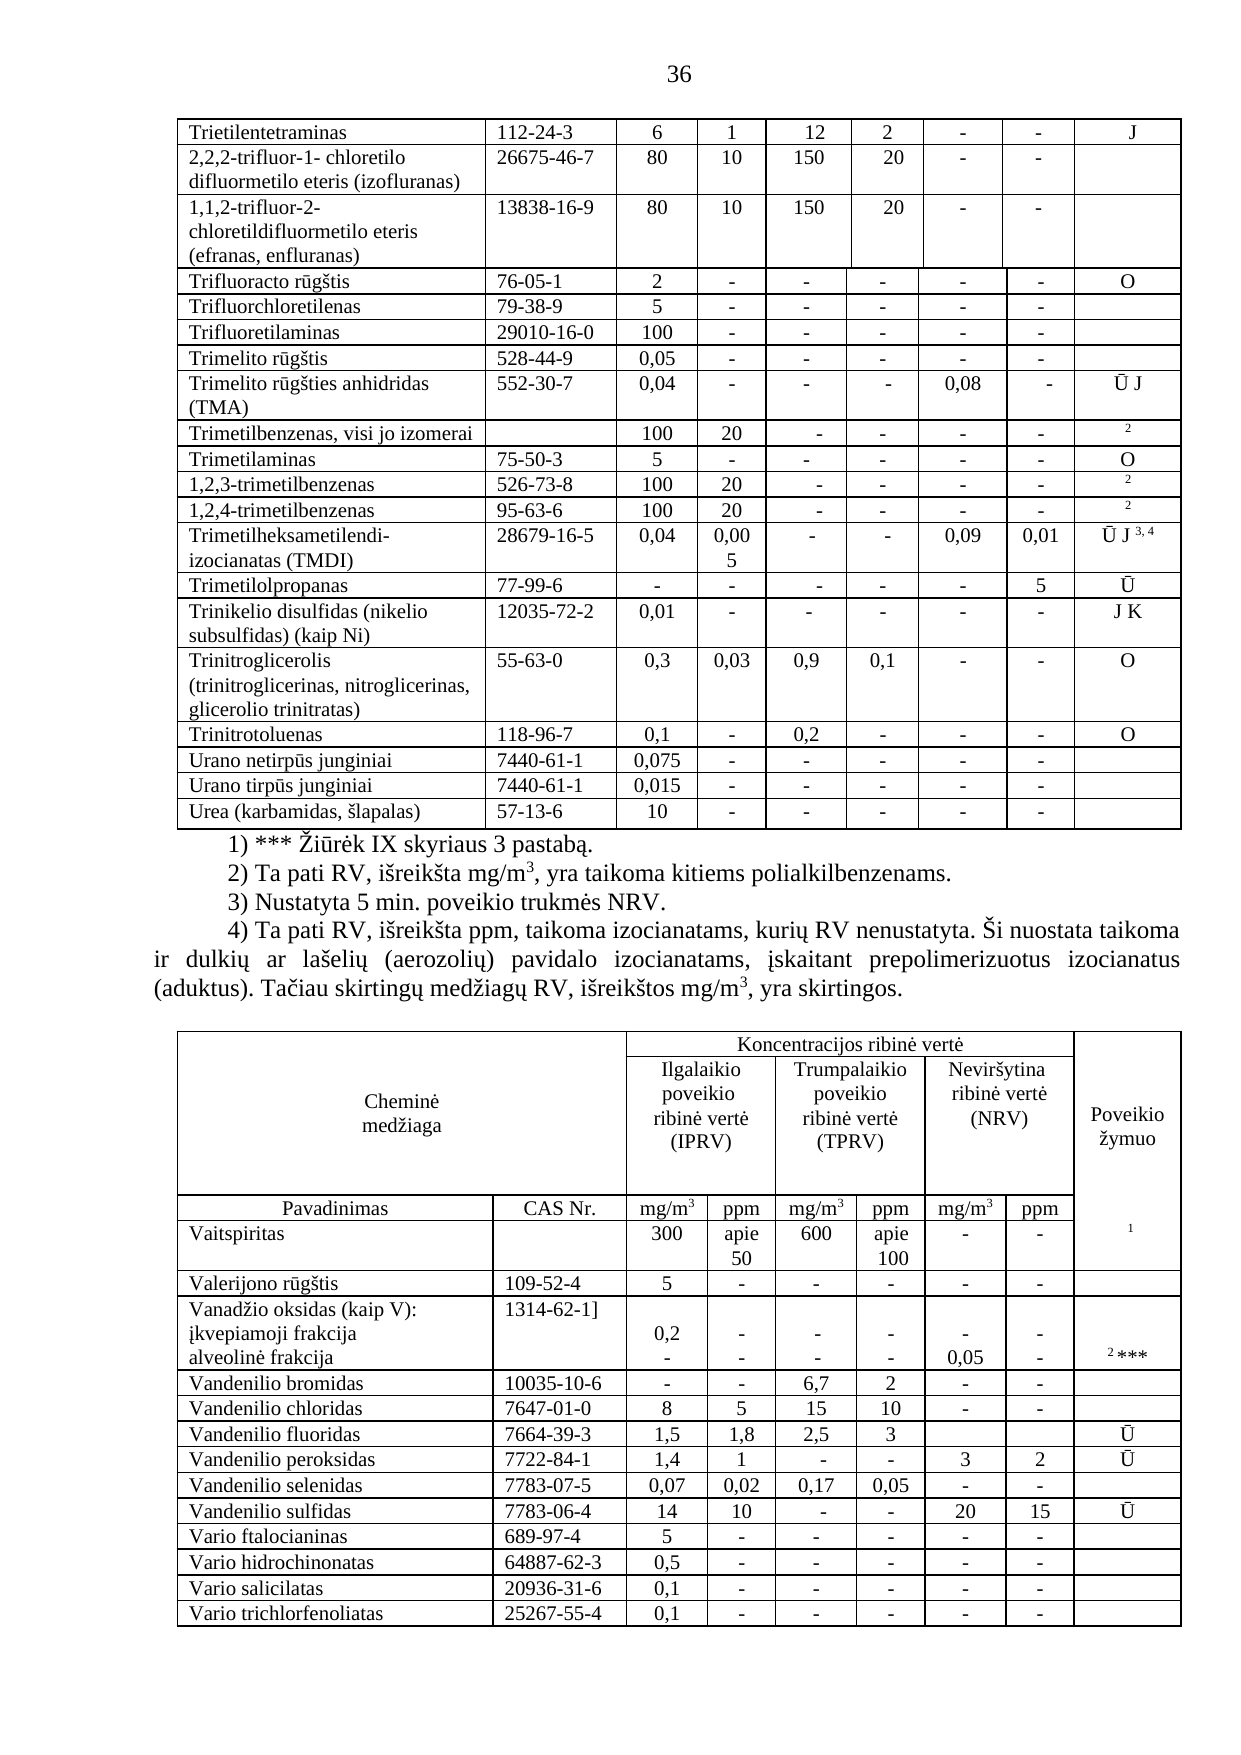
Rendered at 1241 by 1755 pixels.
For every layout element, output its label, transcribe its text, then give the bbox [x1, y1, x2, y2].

table_cell - [1003, 145, 1074, 193]
table_cell - [847, 599, 918, 647]
table_cell - [919, 320, 1006, 344]
table_cell - [1008, 498, 1074, 522]
table_cell - [847, 447, 918, 471]
table_cell - [847, 346, 918, 370]
table_cell O [1075, 447, 1180, 471]
table_cell - [1008, 722, 1074, 746]
table_cell 12035-72-2 [486, 599, 616, 647]
table_cell - [1008, 371, 1074, 419]
table_cell 1,5 [627, 1422, 707, 1446]
table_cell apie 50 [708, 1221, 775, 1269]
table_cell 10 [857, 1396, 924, 1420]
table_cell Trifluoretilaminas [178, 320, 485, 344]
table_cell 100 [617, 421, 697, 445]
table_cell 528-44-9 [486, 346, 616, 370]
table_cell 2 [1075, 498, 1180, 522]
table_cell - [924, 195, 1002, 267]
table_cell - [617, 573, 697, 597]
table_cell 2,2,2-trifluor-1- chloretilo difluormetilo eteris (izofluranas) [178, 145, 485, 193]
table_cell 80 [617, 145, 697, 193]
table_cell Ū [1075, 1447, 1180, 1471]
table_cell [1007, 1422, 1073, 1446]
table_cell 2 [1075, 421, 1180, 445]
table_cell [926, 1422, 1005, 1446]
table_cell - [926, 1221, 1005, 1269]
table_cell 100 [617, 320, 697, 344]
table_cell - [1007, 1396, 1073, 1420]
table_cell - [919, 748, 1006, 772]
table_cell 20 [852, 195, 923, 267]
table_cell 55-63-0 [486, 648, 616, 721]
table_cell 0,01 [1008, 523, 1074, 572]
table_cell - [708, 1271, 775, 1295]
table_cell [1075, 1371, 1180, 1394]
table_cell - [1003, 120, 1074, 144]
table_cell [1075, 1524, 1180, 1548]
table_cell - [698, 295, 765, 318]
table_cell - [926, 1396, 1005, 1420]
table_cell Vario salicilatas [178, 1576, 492, 1599]
table_header Koncentracijos ribinė vertė [627, 1032, 1073, 1056]
table_cell - [776, 1550, 856, 1574]
table_cell - [847, 371, 918, 419]
table_cell 2 *** [1075, 1297, 1180, 1369]
table_cell Trimetilolpropanas [178, 573, 485, 597]
table_cell Trifluorchloretilenas [178, 295, 485, 318]
table_cell - [1008, 346, 1074, 370]
table_cell - [767, 472, 846, 496]
table_cell [494, 1221, 626, 1269]
table_cell - [767, 573, 846, 597]
table_cell 0,07 [627, 1473, 707, 1497]
table_cell - [857, 1271, 924, 1295]
table_cell - [767, 498, 846, 522]
table_cell 6,7 [776, 1371, 856, 1394]
table_cell 150 [767, 145, 851, 193]
table_cell - [847, 320, 918, 344]
table_cell Trumpalaikio poveikio ribinė vertė (TPRV) [776, 1057, 924, 1194]
table_cell [1075, 1271, 1180, 1295]
table_cell - [847, 421, 918, 445]
table_cell 300 [627, 1221, 707, 1269]
table_cell [1075, 1550, 1180, 1574]
table_cell - [767, 773, 846, 797]
table_cell - [847, 773, 918, 797]
table_cell 20 [698, 421, 765, 445]
table_cell - [767, 346, 846, 370]
table_cell [1075, 295, 1180, 318]
table_cell 0,1 [847, 648, 918, 721]
table_cell - [919, 799, 1006, 828]
table_cell - 0,05 [926, 1297, 1005, 1369]
table_cell - [767, 748, 846, 772]
table_cell O [1075, 722, 1180, 746]
table_cell 3 [926, 1447, 1005, 1471]
table_header Cheminė medžiaga [178, 1032, 626, 1194]
table_cell - [926, 1576, 1005, 1599]
table_cell 150 [767, 195, 851, 267]
table_cell 2 [857, 1371, 924, 1394]
table_cell Valerijono rūgštis [178, 1271, 492, 1295]
table_cell - [1007, 1473, 1073, 1497]
table_cell - [1008, 269, 1074, 293]
table_cell 80 [617, 195, 697, 267]
table_cell - [767, 421, 846, 445]
table_cell - [1008, 648, 1074, 721]
table_cell Vario hidrochinonatas [178, 1550, 492, 1574]
table_cell - [926, 1524, 1005, 1548]
table_cell 64887-62-3 [494, 1550, 626, 1574]
table_cell 7440-61-1 [486, 773, 616, 797]
table_cell [1075, 346, 1180, 370]
table_cell - [708, 1550, 775, 1574]
table_cell - [1008, 447, 1074, 471]
table_cell - [767, 523, 846, 572]
table_cell 0,02 [708, 1473, 775, 1497]
table_cell 7722-84-1 [494, 1447, 626, 1471]
table_cell - [919, 447, 1006, 471]
table_cell 100 [617, 472, 697, 496]
table_cell 0,2 [767, 722, 846, 746]
table_cell - [919, 773, 1006, 797]
table_cell - [919, 498, 1006, 522]
table_cell Ū [1075, 1499, 1180, 1523]
table_cell - [698, 573, 765, 597]
table_cell - [698, 320, 765, 344]
table_cell ppm [1007, 1196, 1073, 1220]
table_cell O [1075, 648, 1180, 721]
table_cell - [919, 421, 1006, 445]
table_cell - [776, 1271, 856, 1295]
table_cell 10 [698, 195, 765, 267]
table_cell 2 [1075, 472, 1180, 496]
table_cell - [847, 269, 918, 293]
table_cell 0,5 [627, 1550, 707, 1574]
table_cell 1,2,4-trimetilbenzenas [178, 498, 485, 522]
table_cell 7440-61-1 [486, 748, 616, 772]
table_cell [1075, 799, 1180, 828]
table_cell - [708, 1576, 775, 1599]
table_cell Vandenilio selenidas [178, 1473, 492, 1497]
table_cell - [698, 773, 765, 797]
table_cell - [1008, 799, 1074, 828]
table_cell - [857, 1550, 924, 1574]
table_cell - [1003, 195, 1074, 267]
table_cell - [776, 1601, 856, 1625]
table_cell 2 [617, 269, 697, 293]
table_cell 29010-16-0 [486, 320, 616, 344]
table_cell 1,2,3-trimetilbenzenas [178, 472, 485, 496]
table_cell 5 [617, 295, 697, 318]
table_cell 5 [627, 1524, 707, 1548]
table_cell [1075, 320, 1180, 344]
table_cell - [627, 1371, 707, 1394]
table_header Poveikio žymuo [1075, 1032, 1180, 1220]
table_cell 7783-07-5 [494, 1473, 626, 1497]
table_cell - [1008, 599, 1074, 647]
text 3) Nustatyta 5 min. poveikio trukmės NRV. [153, 887, 1181, 916]
table_cell Trimelito rūgšties anhidridas (TMA) [178, 371, 485, 419]
table_cell Vandenilio sulfidas [178, 1499, 492, 1523]
table_cell apie 100 [857, 1221, 924, 1269]
table_cell - [767, 269, 846, 293]
table_cell - [698, 722, 765, 746]
table_cell - [767, 799, 846, 828]
table_cell - [926, 1550, 1005, 1574]
table_cell 75-50-3 [486, 447, 616, 471]
table_cell 0,1 [627, 1601, 707, 1625]
table_cell - [924, 120, 1002, 144]
table_cell - [847, 573, 918, 597]
table_cell - [1008, 295, 1074, 318]
table_cell - - [857, 1297, 924, 1369]
table_cell 109-52-4 [494, 1271, 626, 1295]
table_cell 0,04 [617, 371, 697, 419]
table_cell - [1007, 1524, 1073, 1548]
table_cell Trimelito rūgštis [178, 346, 485, 370]
table_cell O [1075, 269, 1180, 293]
table_cell 15 [776, 1396, 856, 1420]
table_cell Trimetilaminas [178, 447, 485, 471]
table_cell [1075, 748, 1180, 772]
table_cell 3 [857, 1422, 924, 1446]
table_cell - [1008, 472, 1074, 496]
table_cell 1,8 [708, 1422, 775, 1446]
table_cell - [1007, 1271, 1073, 1295]
text 2) Ta pati RV, išreikšta mg/m3, yra taikoma kitiems polialkilbenzenams. [153, 858, 1181, 887]
table_cell [486, 421, 616, 445]
table_cell - [708, 1601, 775, 1625]
table_cell Vandenilio peroksidas [178, 1447, 492, 1471]
table_cell Vandenilio bromidas [178, 1371, 492, 1394]
table_cell [1075, 773, 1180, 797]
table_cell 0,05 [857, 1473, 924, 1497]
table_cell 10035-10-6 [494, 1371, 626, 1394]
table_cell 57-13-6 [486, 799, 616, 828]
table_cell Ū [1075, 1422, 1180, 1446]
table_cell Vandenilio chloridas [178, 1396, 492, 1420]
table_cell - [847, 722, 918, 746]
table_cell - [767, 447, 846, 471]
table_cell - [919, 573, 1006, 597]
table_cell 7664-39-3 [494, 1422, 626, 1446]
table_cell [1075, 1473, 1180, 1497]
table_cell Trietilentetraminas [178, 120, 485, 144]
table_cell 1,1,2-trifluor-2- chloretildifluormetilo eteris (efranas, enfluranas) [178, 195, 485, 267]
table_cell - [767, 371, 846, 419]
table_cell 1 [708, 1447, 775, 1471]
table_cell 5 [617, 447, 697, 471]
table_cell - [1008, 773, 1074, 797]
table_cell - [919, 346, 1006, 370]
table_cell Pavadinimas [178, 1196, 492, 1220]
table_cell 79-38-9 [486, 295, 616, 318]
table_cell - [767, 599, 846, 647]
table_cell 76-05-1 [486, 269, 616, 293]
table_cell 100 [617, 498, 697, 522]
table_cell Trimetilheksametilendi-izocianatas (TMDI) [178, 523, 485, 572]
table_cell 2,5 [776, 1422, 856, 1446]
table_cell mg/m3 [776, 1196, 856, 1220]
table_cell - [926, 1271, 1005, 1295]
table_cell - [857, 1601, 924, 1625]
table_cell mg/m3 [926, 1196, 1005, 1220]
table_cell 10 [617, 799, 697, 828]
table_cell 526-73-8 [486, 472, 616, 496]
table_cell 0,015 [617, 773, 697, 797]
table_cell - [698, 346, 765, 370]
table_cell - [767, 295, 846, 318]
table_cell 95-63-6 [486, 498, 616, 522]
table_cell 5 [708, 1396, 775, 1420]
table_cell - [926, 1371, 1005, 1394]
table_cell Ilgalaikio poveikio ribinė vertė (IPRV) [627, 1057, 775, 1194]
table_cell - [698, 799, 765, 828]
table_cell 0,1 [617, 722, 697, 746]
table_cell Trinitrotoluenas [178, 722, 485, 746]
table_cell - [847, 498, 918, 522]
table_cell - [924, 145, 1002, 193]
table_cell - [857, 1576, 924, 1599]
table_cell - [1008, 421, 1074, 445]
table_cell 7647-01-0 [494, 1396, 626, 1420]
table_cell Ū J 3, 4 [1075, 523, 1180, 572]
table_cell 600 [776, 1221, 856, 1269]
table_cell - - [776, 1297, 856, 1369]
table_cell 8 [627, 1396, 707, 1420]
table_cell 7783-06-4 [494, 1499, 626, 1523]
table_cell 15 [1007, 1499, 1073, 1523]
table_cell 10 [708, 1499, 775, 1523]
table_cell - [1007, 1601, 1073, 1625]
table_cell Urea (karbamidas, šlapalas) [178, 799, 485, 828]
table_cell - - [708, 1297, 775, 1369]
table_cell 10 [698, 145, 765, 193]
table_cell 1314-62-1] [494, 1297, 626, 1369]
table_cell mg/m3 [627, 1196, 707, 1220]
table_cell 0,1 [627, 1576, 707, 1599]
table_cell - [1007, 1221, 1073, 1269]
table_cell - [698, 371, 765, 419]
table_cell - [1007, 1371, 1073, 1394]
table_cell Vanadžio oksidas (kaip V): įkvepiamoji frakcija alveolinė frakcija [178, 1297, 492, 1369]
table_cell 5 [627, 1271, 707, 1295]
table_cell ppm [708, 1196, 775, 1220]
table_cell - [847, 295, 918, 318]
table_cell 6 [617, 120, 697, 144]
table_cell - [776, 1576, 856, 1599]
table_cell - [857, 1447, 924, 1471]
table_cell - [708, 1371, 775, 1394]
table_cell - [926, 1601, 1005, 1625]
table_cell Trimetilbenzenas, visi jo izomerai [178, 421, 485, 445]
table_cell - [708, 1524, 775, 1548]
table_cell - [1008, 320, 1074, 344]
table_cell - [776, 1499, 856, 1523]
table_cell Vario trichlorfenoliatas [178, 1601, 492, 1625]
table_cell 689-97-4 [494, 1524, 626, 1548]
table_cell - [857, 1524, 924, 1548]
table_cell 13838-16-9 [486, 195, 616, 267]
table_cell 12 [767, 120, 851, 144]
table_cell 25267-55-4 [494, 1601, 626, 1625]
table_cell [1075, 195, 1180, 267]
table_cell 118-96-7 [486, 722, 616, 746]
table_cell - [776, 1524, 856, 1548]
table_cell - [919, 269, 1006, 293]
table_cell 0,9 [767, 648, 846, 721]
table_cell - [926, 1473, 1005, 1497]
table_cell - [698, 447, 765, 471]
table_cell - [1007, 1550, 1073, 1574]
table_cell - [767, 320, 846, 344]
table_cell 28679-16-5 [486, 523, 616, 572]
table_cell 112-24-3 [486, 120, 616, 144]
table_cell Vario ftalocianinas [178, 1524, 492, 1548]
table_cell 20 [698, 472, 765, 496]
table_cell 1,4 [627, 1447, 707, 1471]
table_cell - [1007, 1576, 1073, 1599]
table_cell 552-30-7 [486, 371, 616, 419]
table_cell 2 [1007, 1447, 1073, 1471]
table_cell 2 [852, 120, 923, 144]
table_cell 5 [1008, 573, 1074, 597]
table_cell ppm [857, 1196, 924, 1220]
table_cell - [919, 722, 1006, 746]
table_cell - [919, 295, 1006, 318]
table_cell 0,075 [617, 748, 697, 772]
table_cell Urano tirpūs junginiai [178, 773, 485, 797]
table_cell Ū J [1075, 371, 1180, 419]
table_cell 20936-31-6 [494, 1576, 626, 1599]
table_cell Vaitspiritas [178, 1221, 492, 1269]
table_cell - [698, 748, 765, 772]
table_cell [1075, 1396, 1180, 1420]
table_cell - [847, 472, 918, 496]
table_cell - [919, 472, 1006, 496]
table_cell J K [1075, 599, 1180, 647]
table_cell 77-99-6 [486, 573, 616, 597]
table_cell J [1075, 120, 1180, 144]
text 1) *** Žiūrėk IX skyriaus 3 pastabą. [153, 829, 1181, 858]
table_cell 0,04 [617, 523, 697, 572]
table_cell 1 [698, 120, 765, 144]
table_cell 0,03 [698, 648, 765, 721]
text 4) Ta pati RV, išreikšta ppm, taikoma izocianatams, kurių RV nenustatyta. Ši nuostata taikoma ir dulkių ar lašelių (aerozolių) pavidalo izocianatams, įskaitant prepolimerizuotus izocianatus (aduktus). Tačiau skirtingų medžiagų RV, išreikštos mg/m3, yra skirtingos. [153, 916, 1181, 1002]
table_cell 26675-46-7 [486, 145, 616, 193]
table_cell 0,3 [617, 648, 697, 721]
table_cell [1075, 1601, 1180, 1625]
table_cell 0,01 [617, 599, 697, 647]
table_cell - [847, 523, 918, 572]
table_cell Urano netirpūs junginiai [178, 748, 485, 772]
table_cell 1 [1075, 1220, 1180, 1269]
table_cell 0,005 [698, 523, 765, 572]
table_cell 20 [926, 1499, 1005, 1523]
table_cell [1075, 145, 1180, 193]
table_cell Vandenilio fluoridas [178, 1422, 492, 1446]
table_cell - [1008, 748, 1074, 772]
table_cell - [847, 748, 918, 772]
table_cell - [776, 1447, 856, 1471]
table_cell [1075, 1576, 1180, 1599]
table_cell Trinitroglicerolis (trinitroglicerinas, nitroglicerinas, glicerolio trinitratas) [178, 648, 485, 721]
table_cell Ū [1075, 573, 1180, 597]
table_cell 0,2 - [627, 1297, 707, 1369]
table_cell - [857, 1499, 924, 1523]
table_cell - - [1007, 1297, 1073, 1369]
table_cell 0,17 [776, 1473, 856, 1497]
table_cell - [919, 599, 1006, 647]
table_cell - [698, 599, 765, 647]
table_cell 0,05 [617, 346, 697, 370]
table_cell - [919, 648, 1006, 721]
table_cell 14 [627, 1499, 707, 1523]
table_cell CAS Nr. [494, 1196, 626, 1220]
table_cell 0,09 [919, 523, 1006, 572]
table_cell Trinikelio disulfidas (nikelio subsulfidas) (kaip Ni) [178, 599, 485, 647]
table_cell 20 [852, 145, 923, 193]
table_cell Neviršytina ribinė vertė (NRV) [926, 1057, 1073, 1194]
table_cell - [847, 799, 918, 828]
table_cell 20 [698, 498, 765, 522]
table_cell Trifluoracto rūgštis [178, 269, 485, 293]
table_cell - [698, 269, 765, 293]
table_cell 0,08 [919, 371, 1006, 419]
